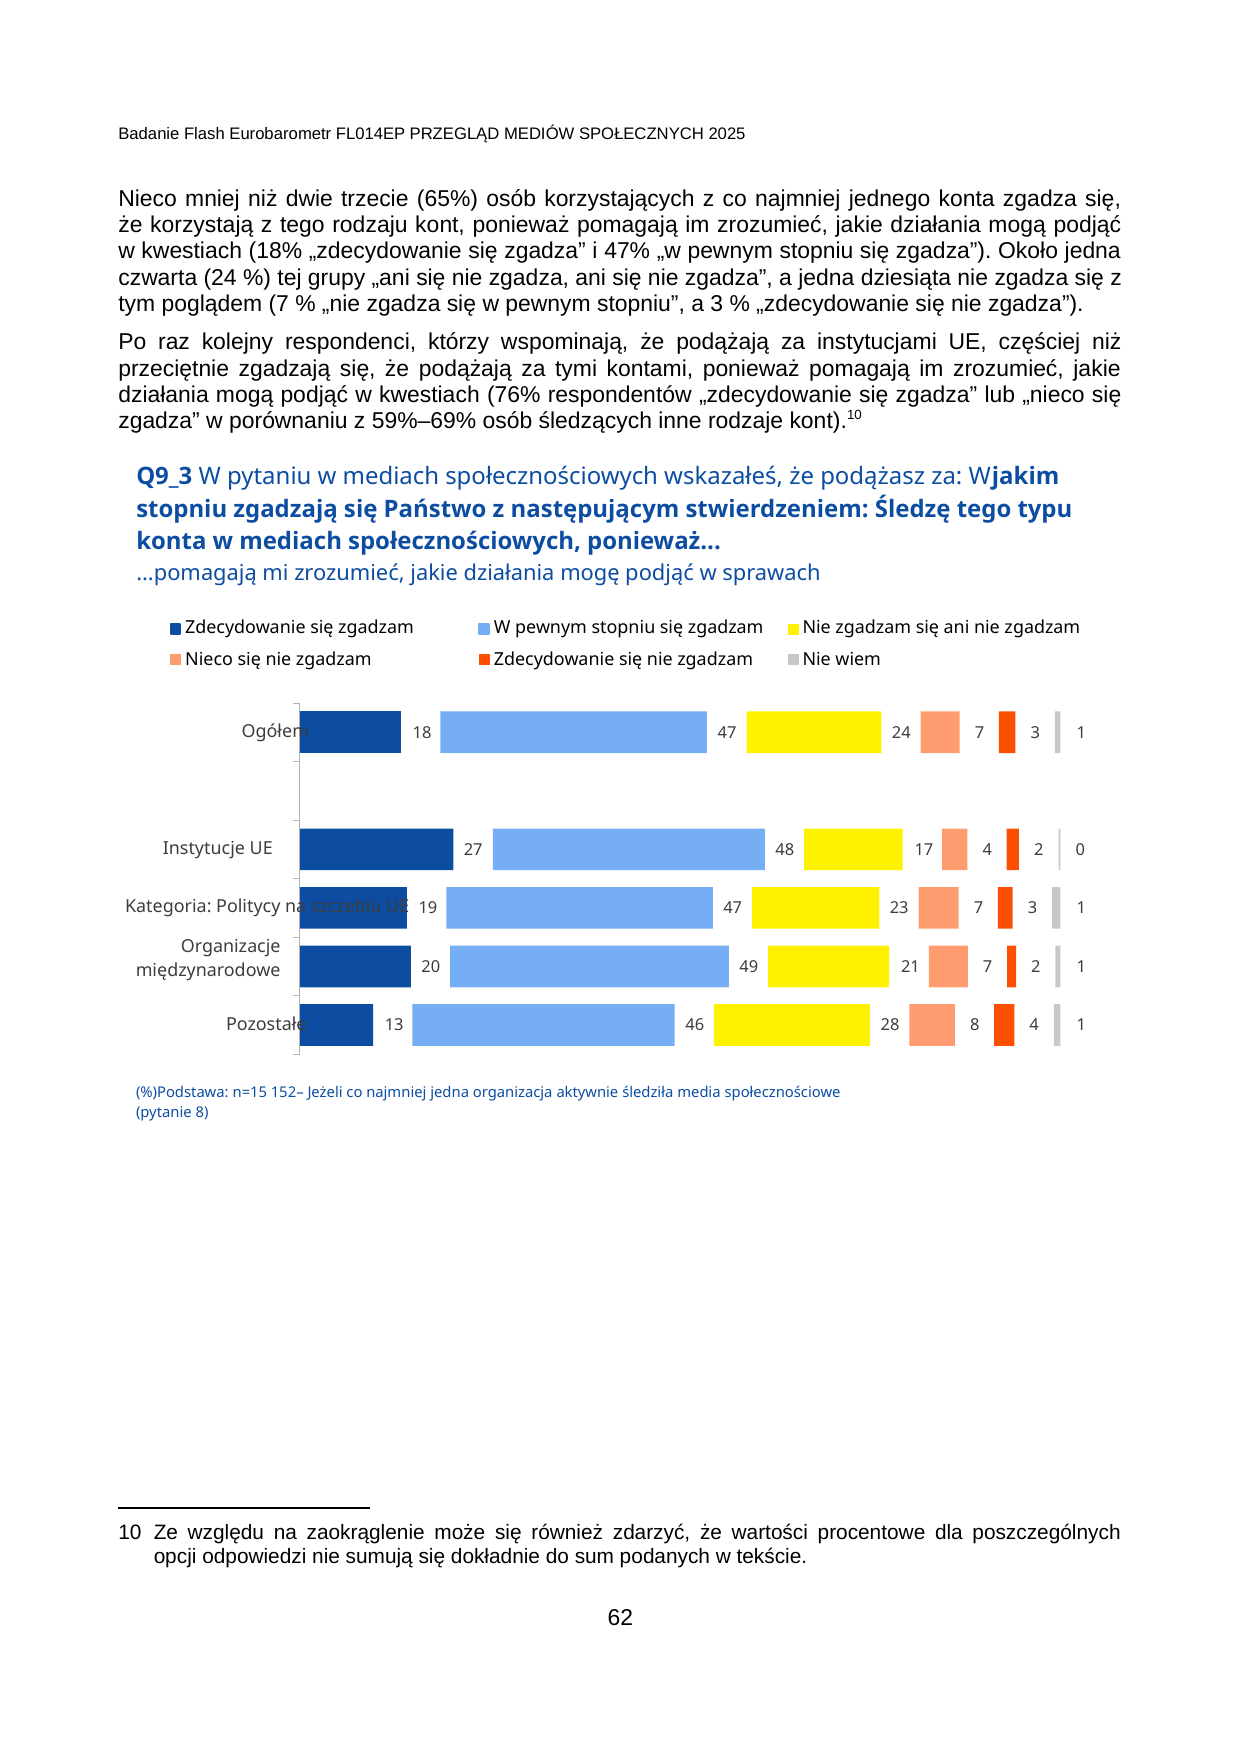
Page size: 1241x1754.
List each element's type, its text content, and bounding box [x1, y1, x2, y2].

text Po raz kolejny respondenci, którzy wspominają, że podążają za instytucjami UE, częściej niż przeciętnie zgadzają się, że podążają za tymi kontami, ponieważ pomagają im zrozumieć, jakie działania mogą podjąć w kwestiach (76% respondentów „zdecydowanie się zgadza” lub „nieco się zgadza” w porównaniu z 59%–69% osób śledzących inne rodzaje kont). [118, 328, 1122, 434]
text Nieco mniej niż dwie trzecie (65%) osób korzystających z co najmniej jednego konta zgadza się, że korzystają z tego rodzaju kont, ponieważ pomagają im zrozumieć, jakie działania mogą podjąć w kwestiach (18% „zdecydowanie się zgadza” i 47% „w pewnym stopniu się zgadza”). Około jedna czwarta (24 %) tej grupy „ani się nie zgadza, ani się nie zgadza”, a jedna dziesiąta nie zgadza się z tym poglądem (7 % „nie zgadza się w pewnym stopniu”, a 3 % „zdecydowanie się nie zgadza”). [118, 184, 1122, 316]
text Ze względu na zaokrąglenie może się również zdarzyć, że wartości procentowe dla poszczególnych opcji odpowiedzi nie sumują się dokładnie do sum podanych w tekście. [118, 1520, 1122, 1568]
